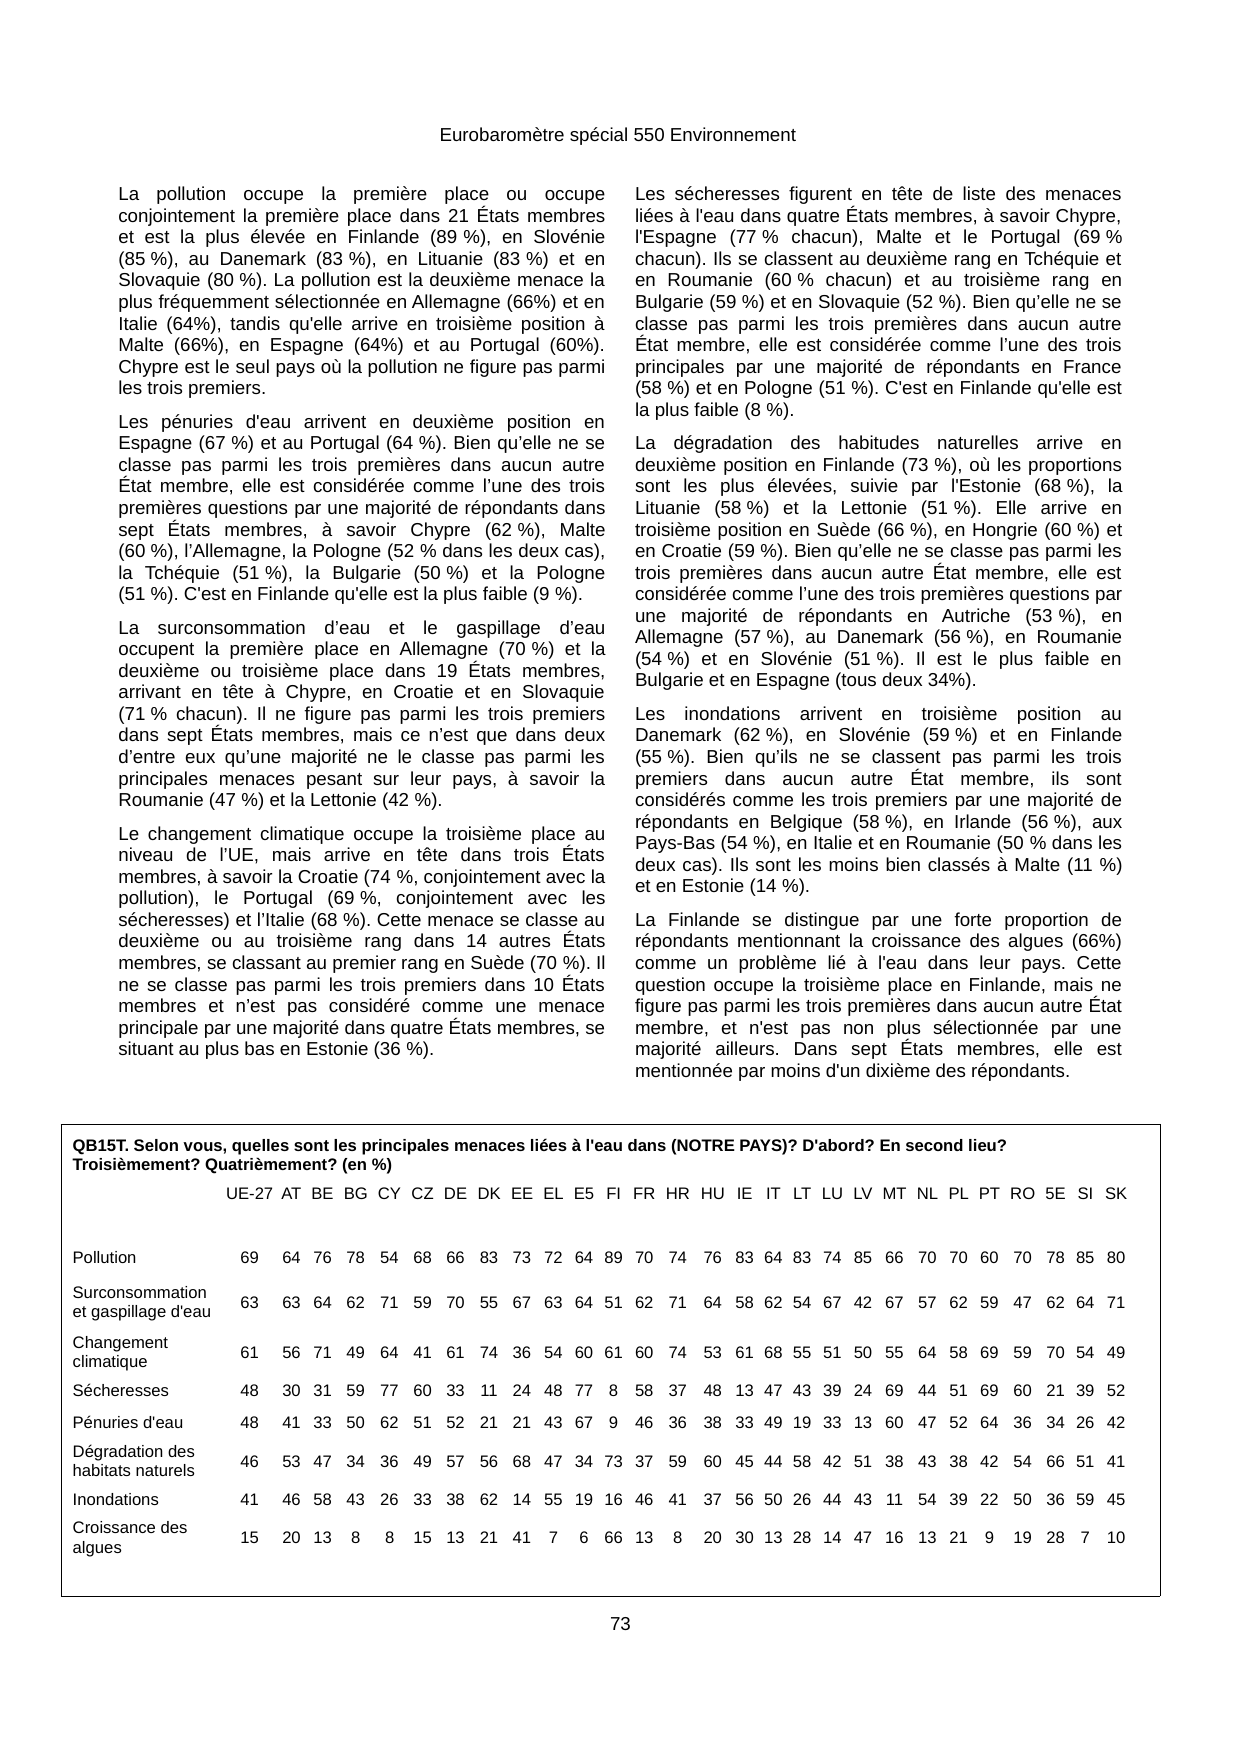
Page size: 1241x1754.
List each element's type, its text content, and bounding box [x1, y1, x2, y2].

table_cell FR [628, 1177, 660, 1209]
table_cell [373, 1209, 406, 1242]
table_cell BE [306, 1177, 338, 1209]
table_cell 60 [406, 1374, 438, 1406]
table_cell [974, 1209, 1005, 1242]
table_cell 13 [730, 1374, 759, 1406]
table_cell 55 [538, 1483, 568, 1515]
table_cell 13 [306, 1515, 338, 1559]
table_cell 83 [730, 1242, 759, 1274]
table_cell 57 [911, 1274, 943, 1330]
table_cell [599, 1209, 628, 1242]
table_cell 64 [695, 1274, 730, 1330]
table_cell 41 [1099, 1439, 1132, 1483]
table_cell 64 [569, 1274, 599, 1330]
table_cell 47 [848, 1515, 877, 1559]
table_cell 63 [276, 1274, 306, 1330]
table_cell 33 [306, 1406, 338, 1439]
table_cell 51 [599, 1274, 628, 1330]
table_cell 9 [974, 1515, 1005, 1559]
table_cell 59 [339, 1374, 372, 1406]
table_cell 37 [628, 1439, 660, 1483]
table_cell [569, 1209, 599, 1242]
table_cell [943, 1209, 974, 1242]
table_cell 42 [848, 1274, 877, 1330]
table_cell BG [339, 1177, 372, 1209]
table_cell EE [506, 1177, 538, 1209]
table_cell Pollution [70, 1242, 222, 1274]
table_cell 36 [660, 1406, 695, 1439]
table_cell 22 [974, 1483, 1005, 1515]
table_cell 19 [788, 1406, 816, 1439]
table_cell 43 [339, 1483, 372, 1515]
text Les pénuries d'eau arrivent en deuxième position en Espagne (67 %) et au Portugal (64 %). Bien qu’elle ne se classe pas parmi les trois premières dans aucun autre État membre, elle est considérée comme l’une des trois premières questions par une majorité de répondants dans sept États membres, à savoir Chypre (62 %), Malte (60 %), l’Allemagne, la Pologne (52 % dans les deux cas), la Tchéquie (51 %), la Bulgarie (50 %) et la Pologne (51 %). C'est en Finlande qu'elle est la plus faible (9 %). [118, 411, 605, 604]
table_cell LT [788, 1177, 816, 1209]
table_cell 13 [628, 1515, 660, 1559]
table_cell 46 [222, 1439, 276, 1483]
table_cell 47 [538, 1439, 568, 1483]
table_cell 51 [1071, 1439, 1099, 1483]
table_cell 74 [816, 1242, 848, 1274]
table_cell 70 [628, 1242, 660, 1274]
table_cell [1071, 1209, 1099, 1242]
table_cell [472, 1209, 506, 1242]
table_cell 8 [599, 1374, 628, 1406]
text La Finlande se distingue par une forte proportion de répondants mentionnant la croissance des algues (66%) comme un problème lié à l'eau dans leur pays. Cette question occupe la troisième place en Finlande, mais ne figure pas parmi les trois premières dans aucun autre État membre, et n'est pas non plus sélectionnée par une majorité ailleurs. Dans sept États membres, elle est mentionnée par moins d'un dixième des répondants. [635, 909, 1122, 1081]
table_cell [816, 1209, 848, 1242]
table_cell 38 [695, 1406, 730, 1439]
table_cell 30 [276, 1374, 306, 1406]
table_cell 62 [943, 1274, 974, 1330]
table_cell 48 [538, 1374, 568, 1406]
table_cell 21 [472, 1515, 506, 1559]
table_cell 58 [306, 1483, 338, 1515]
table_cell 50 [1005, 1483, 1040, 1515]
table_cell 62 [373, 1406, 406, 1439]
table_cell LV [848, 1177, 877, 1209]
text La pollution occupe la première place ou occupe conjointement la première place dans 21 États membres et est la plus élevée en Finlande (89 %), en Slovénie (85 %), au Danemark (83 %), en Lituanie (83 %) et en Slovaquie (80 %). La pollution est la deuxième menace la plus fréquemment sélectionnée en Allemagne (66%) et en Italie (64%), tandis qu'elle arrive en troisième position à Malte (66%), en Espagne (64%) et au Portugal (60%). Chypre est le seul pays où la pollution ne figure pas parmi les trois premiers. [118, 183, 605, 399]
table_cell 66 [1040, 1439, 1071, 1483]
table_cell Surconsommation et gaspillage d'eau [70, 1274, 222, 1330]
table_cell 74 [472, 1330, 506, 1374]
table_cell 21 [472, 1406, 506, 1439]
table_cell 33 [439, 1374, 472, 1406]
table_cell 64 [373, 1330, 406, 1374]
table_cell [538, 1209, 568, 1242]
table_cell 36 [373, 1439, 406, 1483]
table_cell [276, 1209, 306, 1242]
table_cell 60 [1005, 1374, 1040, 1406]
table_cell 53 [695, 1330, 730, 1374]
table_cell 41 [506, 1515, 538, 1559]
table_cell 50 [759, 1483, 787, 1515]
table_cell 55 [877, 1330, 911, 1374]
table_cell 46 [628, 1406, 660, 1439]
table_cell 21 [1040, 1374, 1071, 1406]
table_cell 54 [788, 1274, 816, 1330]
table_header QB15T. Selon vous, quelles sont les principales menaces liées à l'eau dans (NOTRE PAYS)? D'abord? En second lieu? Troisièmement? Quatrièmement? (en %) [70, 1133, 1132, 1177]
table_cell 77 [569, 1374, 599, 1406]
table_cell 67 [506, 1274, 538, 1330]
table_cell 59 [406, 1274, 438, 1330]
table_cell E5 [569, 1177, 599, 1209]
table_cell 45 [1099, 1483, 1132, 1515]
table_cell 42 [974, 1439, 1005, 1483]
table_cell 43 [538, 1406, 568, 1439]
table_cell 68 [759, 1330, 787, 1374]
table_cell 44 [911, 1374, 943, 1406]
table_cell 54 [1071, 1330, 1099, 1374]
table_cell 41 [276, 1406, 306, 1439]
table_cell 70 [1040, 1330, 1071, 1374]
table_cell 21 [506, 1406, 538, 1439]
table_cell PL [943, 1177, 974, 1209]
table_cell [1040, 1209, 1071, 1242]
table_cell 51 [406, 1406, 438, 1439]
table_cell 73 [506, 1242, 538, 1274]
table_cell 71 [306, 1330, 338, 1374]
table_cell 37 [695, 1483, 730, 1515]
table_cell [695, 1209, 730, 1242]
table_cell 64 [911, 1330, 943, 1374]
table_cell 71 [373, 1274, 406, 1330]
table_cell 51 [848, 1439, 877, 1483]
table_cell FI [599, 1177, 628, 1209]
table_cell 56 [730, 1483, 759, 1515]
table_cell 58 [788, 1439, 816, 1483]
table_cell 28 [1040, 1515, 1071, 1559]
table_cell 13 [439, 1515, 472, 1559]
table_cell 44 [759, 1439, 787, 1483]
table_cell 48 [222, 1374, 276, 1406]
table_cell 39 [943, 1483, 974, 1515]
table_cell [628, 1209, 660, 1242]
table_cell 64 [276, 1242, 306, 1274]
table_cell 44 [816, 1483, 848, 1515]
table_cell 60 [569, 1330, 599, 1374]
table_cell 62 [472, 1483, 506, 1515]
table_cell [848, 1209, 877, 1242]
table_cell 47 [1005, 1274, 1040, 1330]
table_cell 72 [538, 1242, 568, 1274]
table_cell 59 [1071, 1483, 1099, 1515]
table_cell 76 [695, 1242, 730, 1274]
table_cell 48 [695, 1374, 730, 1406]
table_cell 33 [730, 1406, 759, 1439]
table_cell CZ [406, 1177, 438, 1209]
table_cell [911, 1209, 943, 1242]
table_cell 34 [1040, 1406, 1071, 1439]
table_cell 49 [759, 1406, 787, 1439]
table_cell CY [373, 1177, 406, 1209]
table_cell 69 [222, 1242, 276, 1274]
table_cell 31 [306, 1374, 338, 1406]
table_cell 83 [472, 1242, 506, 1274]
table_cell 58 [628, 1374, 660, 1406]
table_cell 24 [848, 1374, 877, 1406]
table_cell UE-27 [222, 1177, 276, 1209]
table_cell 74 [660, 1242, 695, 1274]
table_cell NL [911, 1177, 943, 1209]
table_cell 21 [943, 1515, 974, 1559]
table_cell 54 [538, 1330, 568, 1374]
table_cell 8 [339, 1515, 372, 1559]
table_cell Dégradation des habitats naturels [70, 1439, 222, 1483]
table_cell 60 [974, 1242, 1005, 1274]
table_cell 19 [1005, 1515, 1040, 1559]
table_cell 16 [877, 1515, 911, 1559]
table_cell 16 [599, 1483, 628, 1515]
table_cell 52 [1099, 1374, 1132, 1406]
table_cell 20 [695, 1515, 730, 1559]
table_cell 33 [406, 1483, 438, 1515]
table_cell 66 [599, 1515, 628, 1559]
table_cell 68 [506, 1439, 538, 1483]
table_cell 67 [877, 1274, 911, 1330]
table_cell Changement climatique [70, 1330, 222, 1374]
table_cell 49 [1099, 1330, 1132, 1374]
table_cell 13 [759, 1515, 787, 1559]
table_cell 69 [877, 1374, 911, 1406]
table_cell 57 [439, 1439, 472, 1483]
table_cell 56 [472, 1439, 506, 1483]
table_cell HU [695, 1177, 730, 1209]
table_cell 45 [730, 1439, 759, 1483]
table_cell 62 [628, 1274, 660, 1330]
table_cell MT [877, 1177, 911, 1209]
table_cell 78 [339, 1242, 372, 1274]
table_cell 62 [1040, 1274, 1071, 1330]
table_cell [306, 1209, 338, 1242]
table_cell 56 [276, 1330, 306, 1374]
table_cell 77 [373, 1374, 406, 1406]
table_cell [1099, 1209, 1132, 1242]
table_cell 48 [222, 1406, 276, 1439]
table_cell 62 [759, 1274, 787, 1330]
table_cell 66 [439, 1242, 472, 1274]
table_cell Croissance des algues [70, 1515, 222, 1559]
table_cell 60 [628, 1330, 660, 1374]
table_cell [222, 1209, 276, 1242]
table_cell 11 [877, 1483, 911, 1515]
table_cell 39 [1071, 1374, 1099, 1406]
table_cell 41 [406, 1330, 438, 1374]
table_cell 26 [788, 1483, 816, 1515]
table_cell [877, 1209, 911, 1242]
table_cell 69 [974, 1374, 1005, 1406]
table_cell 9 [599, 1406, 628, 1439]
table_cell 54 [1005, 1439, 1040, 1483]
table_cell 43 [911, 1439, 943, 1483]
table_cell [730, 1209, 759, 1242]
table_cell 13 [911, 1515, 943, 1559]
table_cell [439, 1209, 472, 1242]
table_cell Pénuries d'eau [70, 1406, 222, 1439]
table_cell 61 [599, 1330, 628, 1374]
table_cell 38 [877, 1439, 911, 1483]
table_cell 34 [569, 1439, 599, 1483]
table_cell 66 [877, 1242, 911, 1274]
table_cell 47 [911, 1406, 943, 1439]
table_cell 63 [222, 1274, 276, 1330]
table_cell 19 [569, 1483, 599, 1515]
table_cell 61 [439, 1330, 472, 1374]
table_cell 6 [569, 1515, 599, 1559]
table_cell 50 [339, 1406, 372, 1439]
table_cell 8 [373, 1515, 406, 1559]
table_cell 26 [1071, 1406, 1099, 1439]
table_cell [70, 1209, 222, 1242]
table_cell 71 [660, 1274, 695, 1330]
table_cell 34 [339, 1439, 372, 1483]
table_cell 14 [506, 1483, 538, 1515]
table_cell 7 [538, 1515, 568, 1559]
table_cell 70 [439, 1274, 472, 1330]
text Les inondations arrivent en troisième position au Danemark (62 %), en Slovénie (59 %) et en Finlande (55 %). Bien qu’ils ne se classent pas parmi les trois premiers dans aucun autre État membre, ils sont considérés comme les trois premiers par une majorité de répondants en Belgique (58 %), en Irlande (56 %), aux Pays-Bas (54 %), en Italie et en Roumanie (50 % dans les deux cas). Ils sont les moins bien classés à Malte (11 %) et en Estonie (14 %). [635, 703, 1122, 897]
table_cell 53 [276, 1439, 306, 1483]
table_cell 67 [816, 1274, 848, 1330]
table_cell AT [276, 1177, 306, 1209]
table_cell 41 [660, 1483, 695, 1515]
table_cell [70, 1177, 222, 1209]
table_cell 42 [816, 1439, 848, 1483]
table_cell 36 [1005, 1406, 1040, 1439]
table_cell 85 [848, 1242, 877, 1274]
table_cell [406, 1209, 438, 1242]
table_cell IE [730, 1177, 759, 1209]
table_cell 59 [974, 1274, 1005, 1330]
table_cell SI [1071, 1177, 1099, 1209]
table_cell 63 [538, 1274, 568, 1330]
table_cell 61 [730, 1330, 759, 1374]
table_cell 51 [943, 1374, 974, 1406]
table_cell 39 [816, 1374, 848, 1406]
table_cell 69 [974, 1330, 1005, 1374]
table_cell 5E [1040, 1177, 1071, 1209]
table_cell 46 [628, 1483, 660, 1515]
table_cell HR [660, 1177, 695, 1209]
text La dégradation des habitudes naturelles arrive en deuxième position en Finlande (73 %), où les proportions sont les plus élevées, suivie par l'Estonie (68 %), la Lituanie (58 %) et la Lettonie (51 %). Elle arrive en troisième position en Suède (66 %), en Hongrie (60 %) et en Croatie (59 %). Bien qu’elle ne se classe pas parmi les trois premières dans aucun autre État membre, elle est considérée comme l’une des trois premières questions par une majorité de répondants en Autriche (53 %), en Allemagne (57 %), au Danemark (56 %), en Roumanie (54 %) et en Slovénie (51 %). Il est le plus faible en Bulgarie et en Espagne (tous deux 34%). [635, 432, 1122, 691]
table_cell 71 [1099, 1274, 1132, 1330]
table_cell 51 [816, 1330, 848, 1374]
table_cell Sécheresses [70, 1374, 222, 1406]
table_cell 64 [569, 1242, 599, 1274]
table_cell PT [974, 1177, 1005, 1209]
table_cell 20 [276, 1515, 306, 1559]
table_cell 15 [406, 1515, 438, 1559]
table_cell 47 [306, 1439, 338, 1483]
table_cell 24 [506, 1374, 538, 1406]
table_cell 62 [339, 1274, 372, 1330]
table_cell 30 [730, 1515, 759, 1559]
table_cell 64 [759, 1242, 787, 1274]
table_cell 10 [1099, 1515, 1132, 1559]
table_cell DE [439, 1177, 472, 1209]
table_cell 60 [877, 1406, 911, 1439]
table_cell 8 [660, 1515, 695, 1559]
table_cell 47 [759, 1374, 787, 1406]
table_cell 11 [472, 1374, 506, 1406]
table_cell 59 [660, 1439, 695, 1483]
table_cell 42 [1099, 1406, 1132, 1439]
table_cell SK [1099, 1177, 1132, 1209]
text La surconsommation d’eau et le gaspillage d’eau occupent la première place en Allemagne (70 %) et la deuxième ou troisième place dans 19 États membres, arrivant en tête à Chypre, en Croatie et en Slovaquie (71 % chacun). Il ne figure pas parmi les trois premiers dans sept États membres, mais ce n’est que dans deux d’entre eux qu’une majorité ne le classe pas parmi les principales menaces pesant sur leur pays, à savoir la Roumanie (47 %) et la Lettonie (42 %). [118, 616, 605, 811]
table_cell [788, 1209, 816, 1242]
table_cell 64 [1071, 1274, 1099, 1330]
table_cell [506, 1209, 538, 1242]
text Le changement climatique occupe la troisième place au niveau de l’UE, mais arrive en tête dans trois États membres, à savoir la Croatie (74 %, conjointement avec la pollution), le Portugal (69 %, conjointement avec les sécheresses) et l’Italie (68 %). Cette menace se classe au deuxième ou au troisième rang dans 14 autres États membres, se classant au premier rang en Suède (70 %). Il ne se classe pas parmi les trois premiers dans 10 États membres et n’est pas considéré comme une menace principale par une majorité dans quatre États membres, se situant au plus bas en Estonie (36 %). [118, 822, 605, 1059]
table_cell 41 [222, 1483, 276, 1515]
table_cell 43 [788, 1374, 816, 1406]
table_cell 38 [943, 1439, 974, 1483]
text [62, 1125, 1160, 1596]
table_cell 49 [339, 1330, 372, 1374]
table_cell 60 [695, 1439, 730, 1483]
table_cell 49 [406, 1439, 438, 1483]
table_cell Inondations [70, 1483, 222, 1515]
table_cell 83 [788, 1242, 816, 1274]
table_cell 70 [943, 1242, 974, 1274]
table_cell 54 [373, 1242, 406, 1274]
table_cell 52 [943, 1406, 974, 1439]
table_cell 50 [848, 1330, 877, 1374]
table_cell 28 [788, 1515, 816, 1559]
table_cell [339, 1209, 372, 1242]
table_cell LU [816, 1177, 848, 1209]
table_cell [759, 1209, 787, 1242]
table_cell 70 [911, 1242, 943, 1274]
table_cell 73 [599, 1439, 628, 1483]
table_cell EL [538, 1177, 568, 1209]
table_cell 85 [1071, 1242, 1099, 1274]
table_cell 59 [1005, 1330, 1040, 1374]
table_cell 15 [222, 1515, 276, 1559]
table_cell 67 [569, 1406, 599, 1439]
table_cell 43 [848, 1483, 877, 1515]
table_cell 55 [788, 1330, 816, 1374]
text Les sécheresses figurent en tête de liste des menaces liées à l'eau dans quatre États membres, à savoir Chypre, l'Espagne (77 % chacun), Malte et le Portugal (69 % chacun). Ils se classent au deuxième rang en Tchéquie et en Roumanie (60 % chacun) et au troisième rang en Bulgarie (59 %) et en Slovaquie (52 %). Bien qu’elle ne se classe pas parmi les trois premières dans aucun autre État membre, elle est considérée comme l’une des trois principales par une majorité de répondants en France (58 %) et en Pologne (51 %). C'est en Finlande qu'elle est la plus faible (8 %). [635, 183, 1122, 420]
table_cell 33 [816, 1406, 848, 1439]
table_cell IT [759, 1177, 787, 1209]
table_cell 54 [911, 1483, 943, 1515]
table_cell 58 [730, 1274, 759, 1330]
table_cell 80 [1099, 1242, 1132, 1274]
table_cell 64 [306, 1274, 338, 1330]
table_cell 70 [1005, 1242, 1040, 1274]
table_cell 64 [974, 1406, 1005, 1439]
table_cell [660, 1209, 695, 1242]
table_cell 13 [848, 1406, 877, 1439]
table_cell DK [472, 1177, 506, 1209]
table_cell 58 [943, 1330, 974, 1374]
table_cell 38 [439, 1483, 472, 1515]
table_cell 14 [816, 1515, 848, 1559]
table_cell 61 [222, 1330, 276, 1374]
table_cell 52 [439, 1406, 472, 1439]
table_cell 68 [406, 1242, 438, 1274]
table_cell RO [1005, 1177, 1040, 1209]
table_cell 74 [660, 1330, 695, 1374]
table_cell 78 [1040, 1242, 1071, 1274]
table_cell [1005, 1209, 1040, 1242]
table_cell 26 [373, 1483, 406, 1515]
table_cell 7 [1071, 1515, 1099, 1559]
table_cell 89 [599, 1242, 628, 1274]
table_cell 36 [1040, 1483, 1071, 1515]
table_cell 36 [506, 1330, 538, 1374]
table_cell 76 [306, 1242, 338, 1274]
table_cell 46 [276, 1483, 306, 1515]
table_cell 55 [472, 1274, 506, 1330]
table_cell 37 [660, 1374, 695, 1406]
